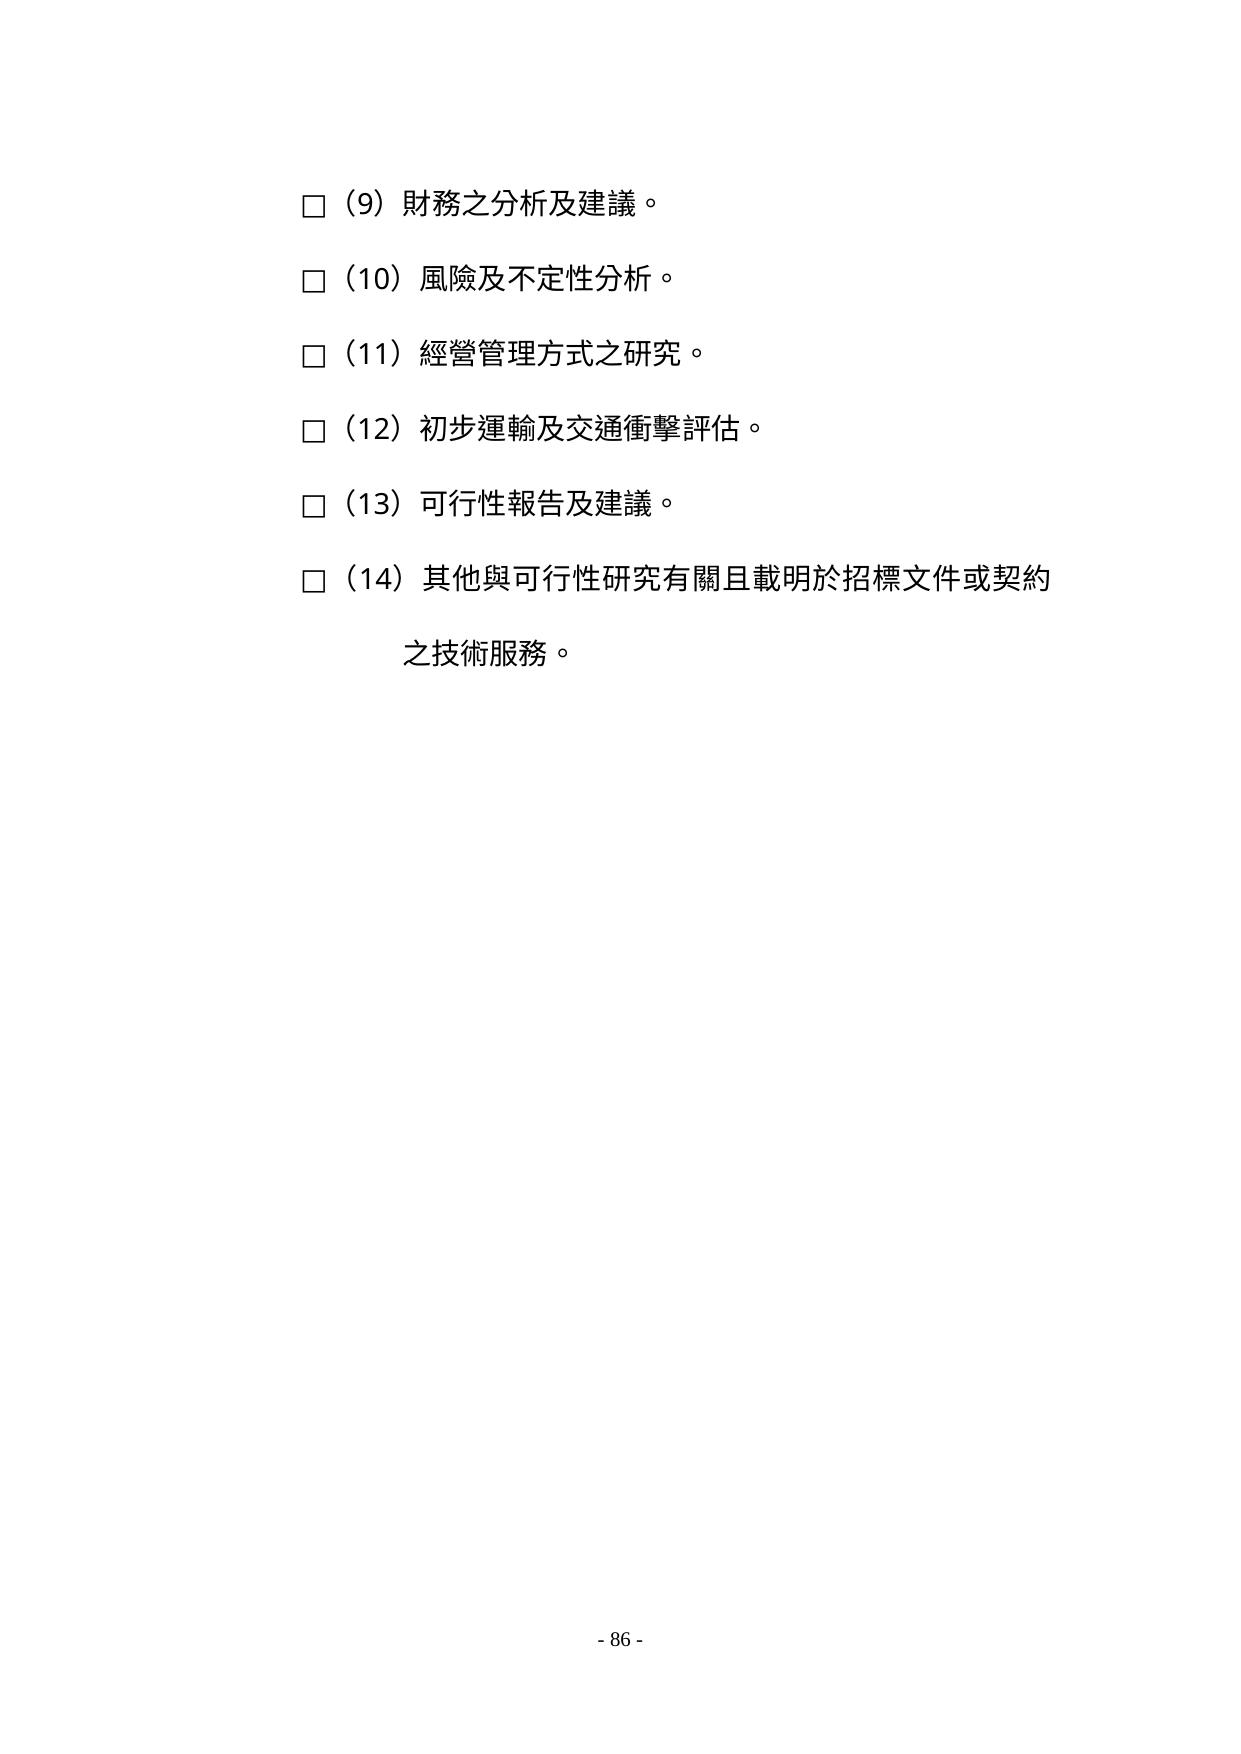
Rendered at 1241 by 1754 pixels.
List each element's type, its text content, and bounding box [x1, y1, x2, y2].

text □（9）財務之分析及建議。 [300, 164, 1053, 239]
text □（14）其他與可行性研究有關且載明於招標文件或契約之技術服務。 [300, 539, 1053, 689]
text □（10）風險及不定性分析。 [300, 239, 1053, 314]
text □（12）初步運輸及交通衝擊評估。 [300, 389, 1053, 464]
text □（11）經營管理方式之研究。 [300, 314, 1053, 389]
text □（13）可行性報告及建議。 [300, 464, 1053, 539]
